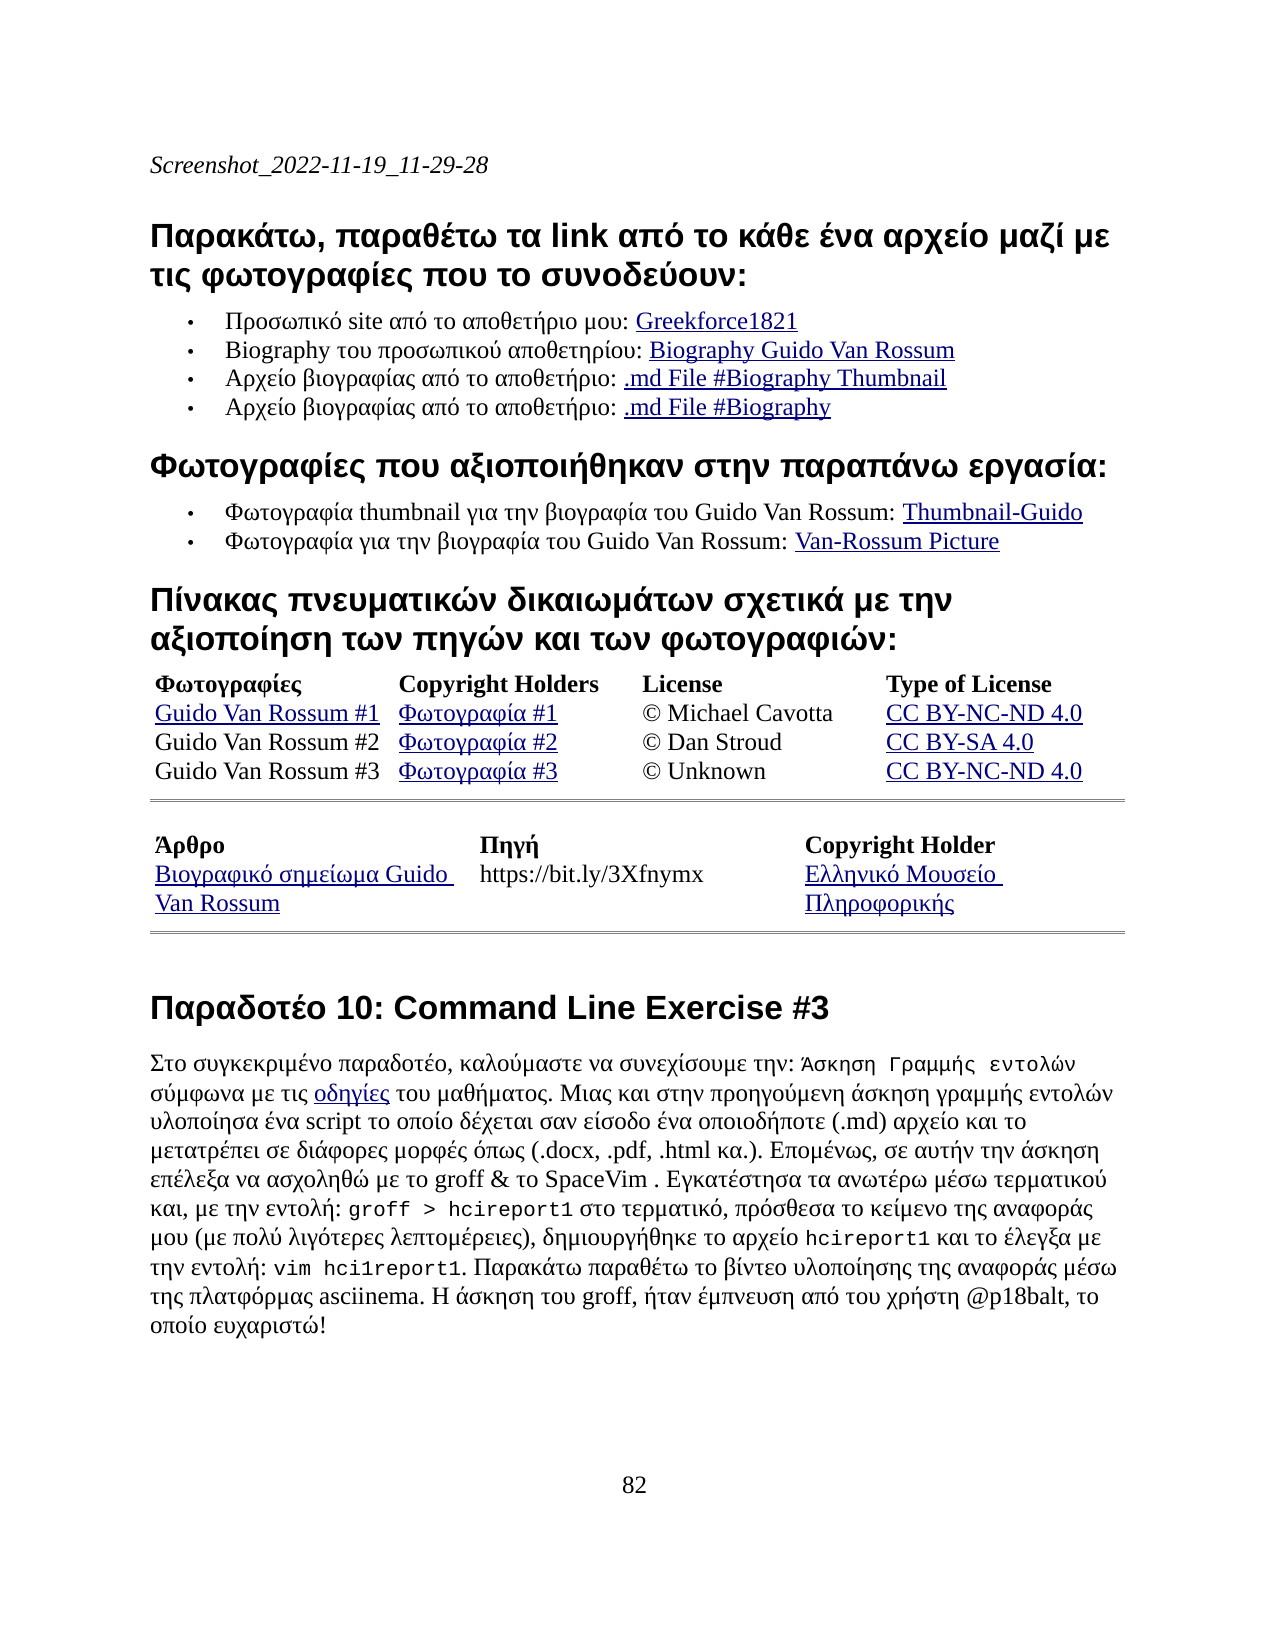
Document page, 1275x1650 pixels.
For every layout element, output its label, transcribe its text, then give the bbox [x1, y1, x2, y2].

table_cell CC BY-NC-ND 4.0 [881, 756, 1125, 784]
table_cell Φωτογραφία #2 [394, 727, 637, 756]
table_header Copyright Holders [394, 670, 637, 698]
table_cell CC BY-NC-ND 4.0 [881, 698, 1125, 727]
text Στο συγκεκριμένο παραδοτέο, καλούμαστε να συνεχίσουμε την: Άσκηση Γραμμής εντολών σύμφωνα με τις οδηγίες του μαθήματος. Μιας και στην προηγούμενη άσκηση γραμμής εντολών υλοποίησα ένα script το οποίο δέχεται σαν είσοδο ένα οποιοδήποτε (.md) αρχείο και το μετατρέπει σε διάφορες μορφές όπως (.docx, .pdf, .html κα.). Επομένως, σε αυτήν την άσκηση επέλεξα να ασχοληθώ με το groff & το SpaceVim . Εγκατέστησα τα ανωτέρω μέσω τερματικού και, με την εντολή: groff > hcireport1 στο τερματικό, πρόσθεσα το κείμενο της αναφοράς μου (με πολύ λιγότερες λεπτομέρειες), δημιουργήθηκε το αρχείο hcireport1 και το έλεγξα με την εντολή: vim hci1report1. Παρακάτω παραθέτω το βίντεο υλοποίησης της αναφοράς μέσω της πλατφόρμας asciinema. Η άσκηση του groff, ήταν έμπνευση από του χρήστη @p18balt, το οποίο ευχαριστώ! [150, 1048, 1125, 1339]
table_cell © Dan Stroud [638, 727, 881, 756]
list Φωτογραφία thumbnail για την βιογραφία του Guido Van Rossum: Thumbnail-Guido [187, 497, 1125, 526]
table_cell © Unknown [638, 756, 881, 784]
table_cell Φωτογραφία #1 [394, 698, 637, 727]
table_cell https://bit.ly/3Xfnymx [475, 859, 800, 917]
table_cell Φωτογραφία #3 [394, 756, 637, 784]
table_cell Guido Van Rossum #1 [150, 698, 394, 727]
subtitle Φωτογραφίες που αξιοποιήθηκαν στην παραπάνω εργασία: [150, 446, 1125, 485]
table_cell Guido Van Rossum #3 [150, 756, 394, 784]
list Αρχείο βιογραφίας από το αποθετήριο: .md File #Biography [187, 392, 1125, 421]
subtitle Παραδοτέο 10: Command Line Exercise #3 [150, 988, 1125, 1027]
list Αρχείο βιογραφίας από το αποθετήριο: .md File #Biography Thumbnail [187, 363, 1125, 392]
table_header Άρθρο [150, 831, 475, 859]
table_header License [638, 670, 881, 698]
subtitle Παρακάτω, παραθέτω τα link από το κάθε ένα αρχείο μαζί με τις φωτογραφίες που το συνοδεύουν: [150, 216, 1125, 293]
list Φωτογραφία για την βιογραφία του Guido Van Rossum: Van-Rossum Picture [187, 526, 1125, 555]
table_header Copyright Holder [800, 831, 1125, 859]
table_header Φωτογραφίες [150, 670, 394, 698]
table_cell Ελληνικό Μουσείο Πληροφορικής [800, 859, 1125, 917]
table_cell © Michael Cavotta [638, 698, 881, 727]
list Προσωπικό site από το αποθετήριο μου: Greekforce1821 [187, 306, 1125, 335]
table_header Type of License [881, 670, 1125, 698]
table_cell CC BY-SA 4.0 [881, 727, 1125, 756]
table_header Πηγή [475, 831, 800, 859]
table_cell Βιογραφικό σημείωμα Guido Van Rossum [150, 859, 475, 917]
table_cell Guido Van Rossum #2 [150, 727, 394, 756]
subtitle Πίνακας πνευματικών δικαιωμάτων σχετικά με την αξιοποίηση των πηγών και των φωτογραφιών: [150, 580, 1125, 657]
list Biography του προσωπικού αποθετηρίου: Biography Guido Van Rossum [187, 335, 1125, 363]
text Screenshot_2022-11-19_11-29-28 [150, 150, 1125, 179]
